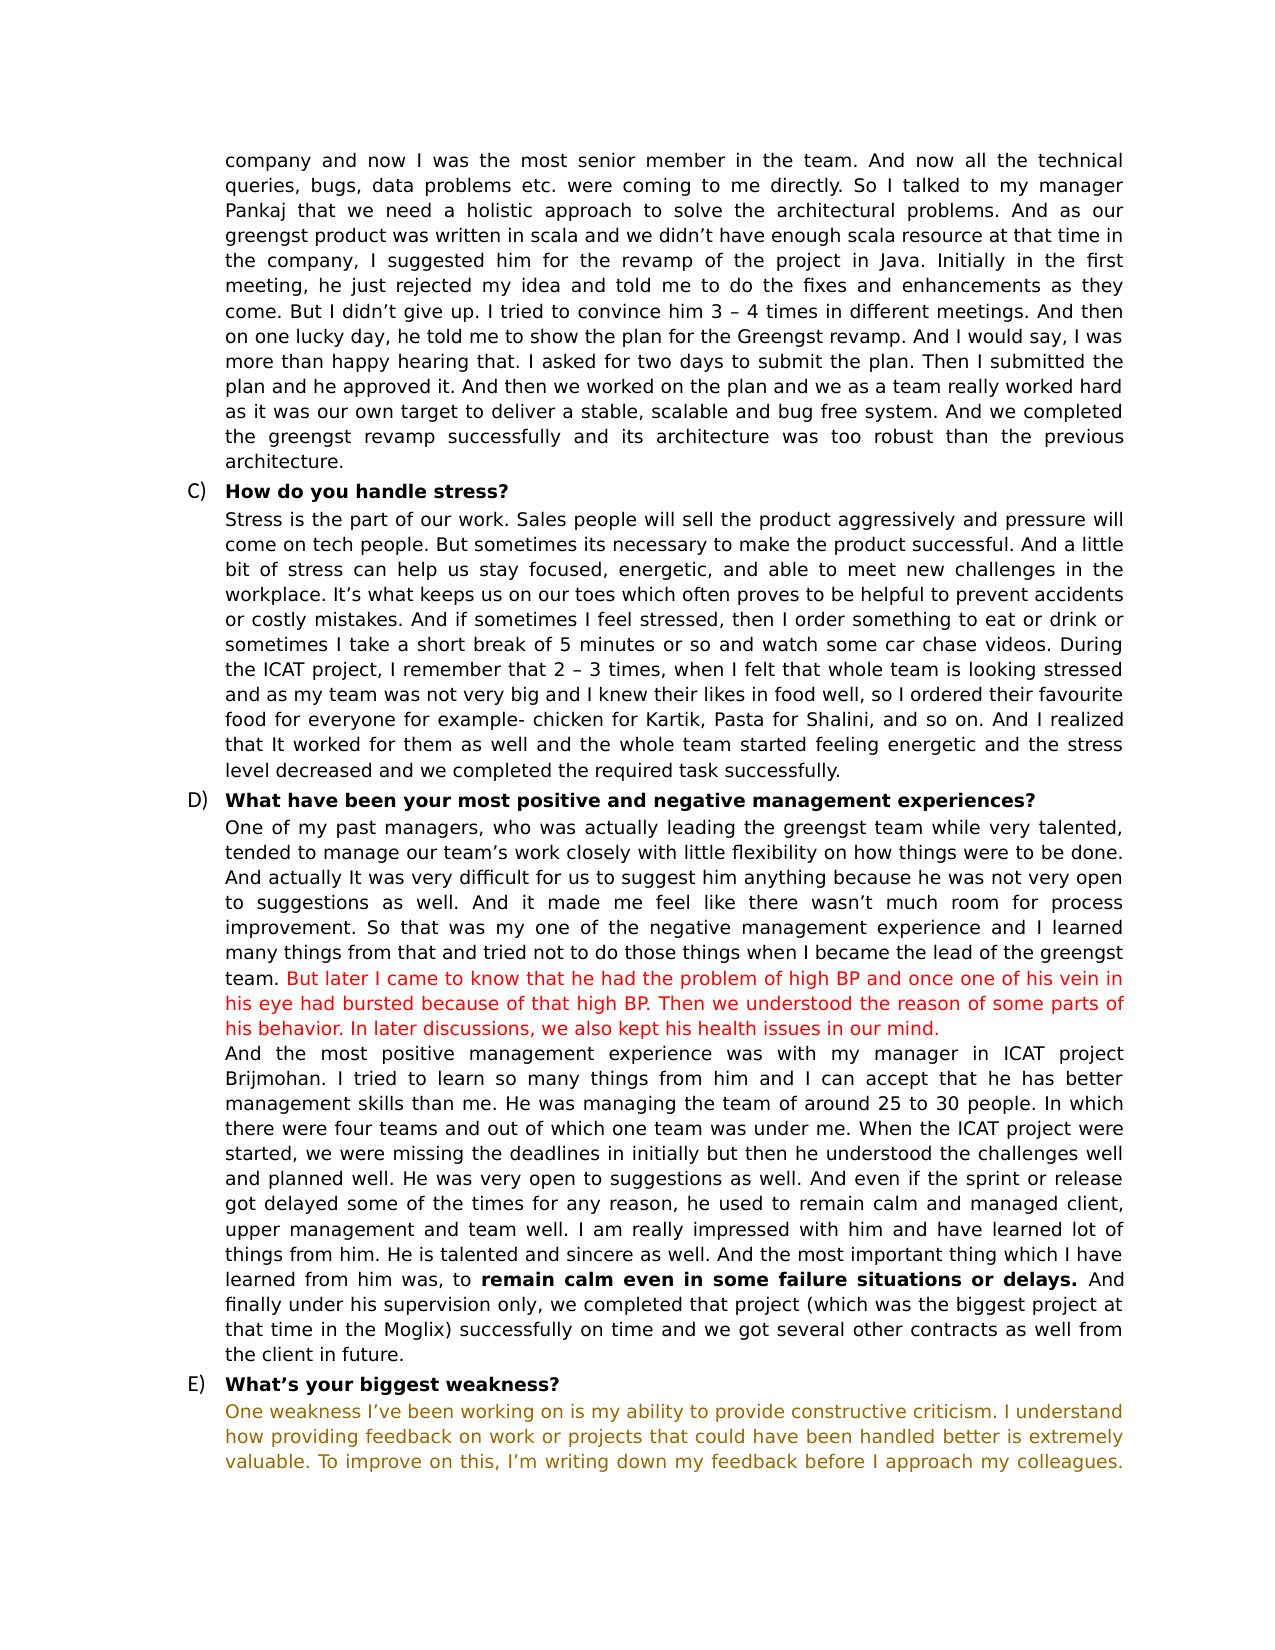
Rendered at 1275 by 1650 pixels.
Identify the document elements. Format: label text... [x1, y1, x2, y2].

list How do you handle stress? [187, 476, 1125, 504]
list Stress is the part of our work. Sales people will sell the product aggressively and pressure will come on tech people. But sometimes its necessary to make the product successful. And a little bit of stress can help us stay focused, energetic, and able to meet new challenges in the workplace. It’s what keeps us on our toes which often proves to be helpful to prevent accidents or costly mistakes. And if sometimes I feel stressed, then I order something to eat or drink or sometimes I take a short break of 5 minutes or so and watch some car chase videos. During the ICAT project, I remember that 2 – 3 times, when I felt that whole team is looking stressed and as my team was not very big and I knew their likes in food well, so I ordered their favourite food for everyone for example- chicken for Kartik, Pasta for Shalini, and so on. And I realized that It worked for them as well and the whole team started feeling energetic and the stress level decreased and we completed the required task successfully. [187, 508, 1125, 781]
list One weakness I’ve been working on is my ability to provide constructive criticism. I understand how providing feedback on work or projects that could have been handled better is extremely valuable. To improve on this, I’m writing down my feedback before I approach my colleagues. [187, 1401, 1125, 1473]
list What have been your most positive and negative management experiences? [187, 785, 1125, 813]
list One of my past managers, who was actually leading the greengst team while very talented, tended to manage our team’s work closely with little flexibility on how things were to be done. And actually It was very difficult for us to suggest him anything because he was not very open to suggestions as well. And it made me feel like there wasn’t much room for process improvement. So that was my one of the negative management experience and I learned many things from that and tried not to do those things when I became the lead of the greengst team. But later I came to know that he had the problem of high BP and once one of his vein in his eye had bursted because of that high BP. Then we understood the reason of some parts of his behavior. In later discussions, we also kept his health issues in our mind. [187, 817, 1125, 1039]
list And the most positive management experience was with my manager in ICAT project Brijmohan. I tried to learn so many things from him and I can accept that he has better management skills than me. He was managing the team of around 25 to 30 people. In which there were four teams and out of which one team was under me. When the ICAT project were started, we were missing the deadlines in initially but then he understood the challenges well and planned well. He was very open to suggestions as well. And even if the sprint or release got delayed some of the times for any reason, he used to remain calm and managed client, upper management and team well. I am really impressed with him and have learned lot of things from him. He is talented and sincere as well. And the most important thing which I have learned from him was, to remain calm even in some failure situations or delays. And finally under his supervision only, we completed that project (which was the biggest project at that time in the Moglix) successfully on time and we got several other contracts as well from the client in future. [187, 1043, 1125, 1366]
list company and now I was the most senior member in the team. And now all the technical queries, bugs, data problems etc. were coming to me directly. So I talked to my manager Pankaj that we need a holistic approach to solve the architectural problems. And as our greengst product was written in scala and we didn’t have enough scala resource at that time in the company, I suggested him for the revamp of the project in Java. Initially in the first meeting, he just rejected my idea and told me to do the fixes and enhancements as they come. But I didn’t give up. I tried to convince him 3 – 4 times in different meetings. And then on one lucky day, he told me to show the plan for the Greengst revamp. And I would say, I was more than happy hearing that. I asked for two days to submit the plan. Then I submitted the plan and he approved it. And then we worked on the plan and we as a team really worked hard as it was our own target to deliver a stable, scalable and bug free system. And we completed the greengst revamp successfully and its architecture was too robust than the previous architecture. [187, 150, 1125, 473]
list What’s your biggest weakness? [187, 1369, 1125, 1397]
